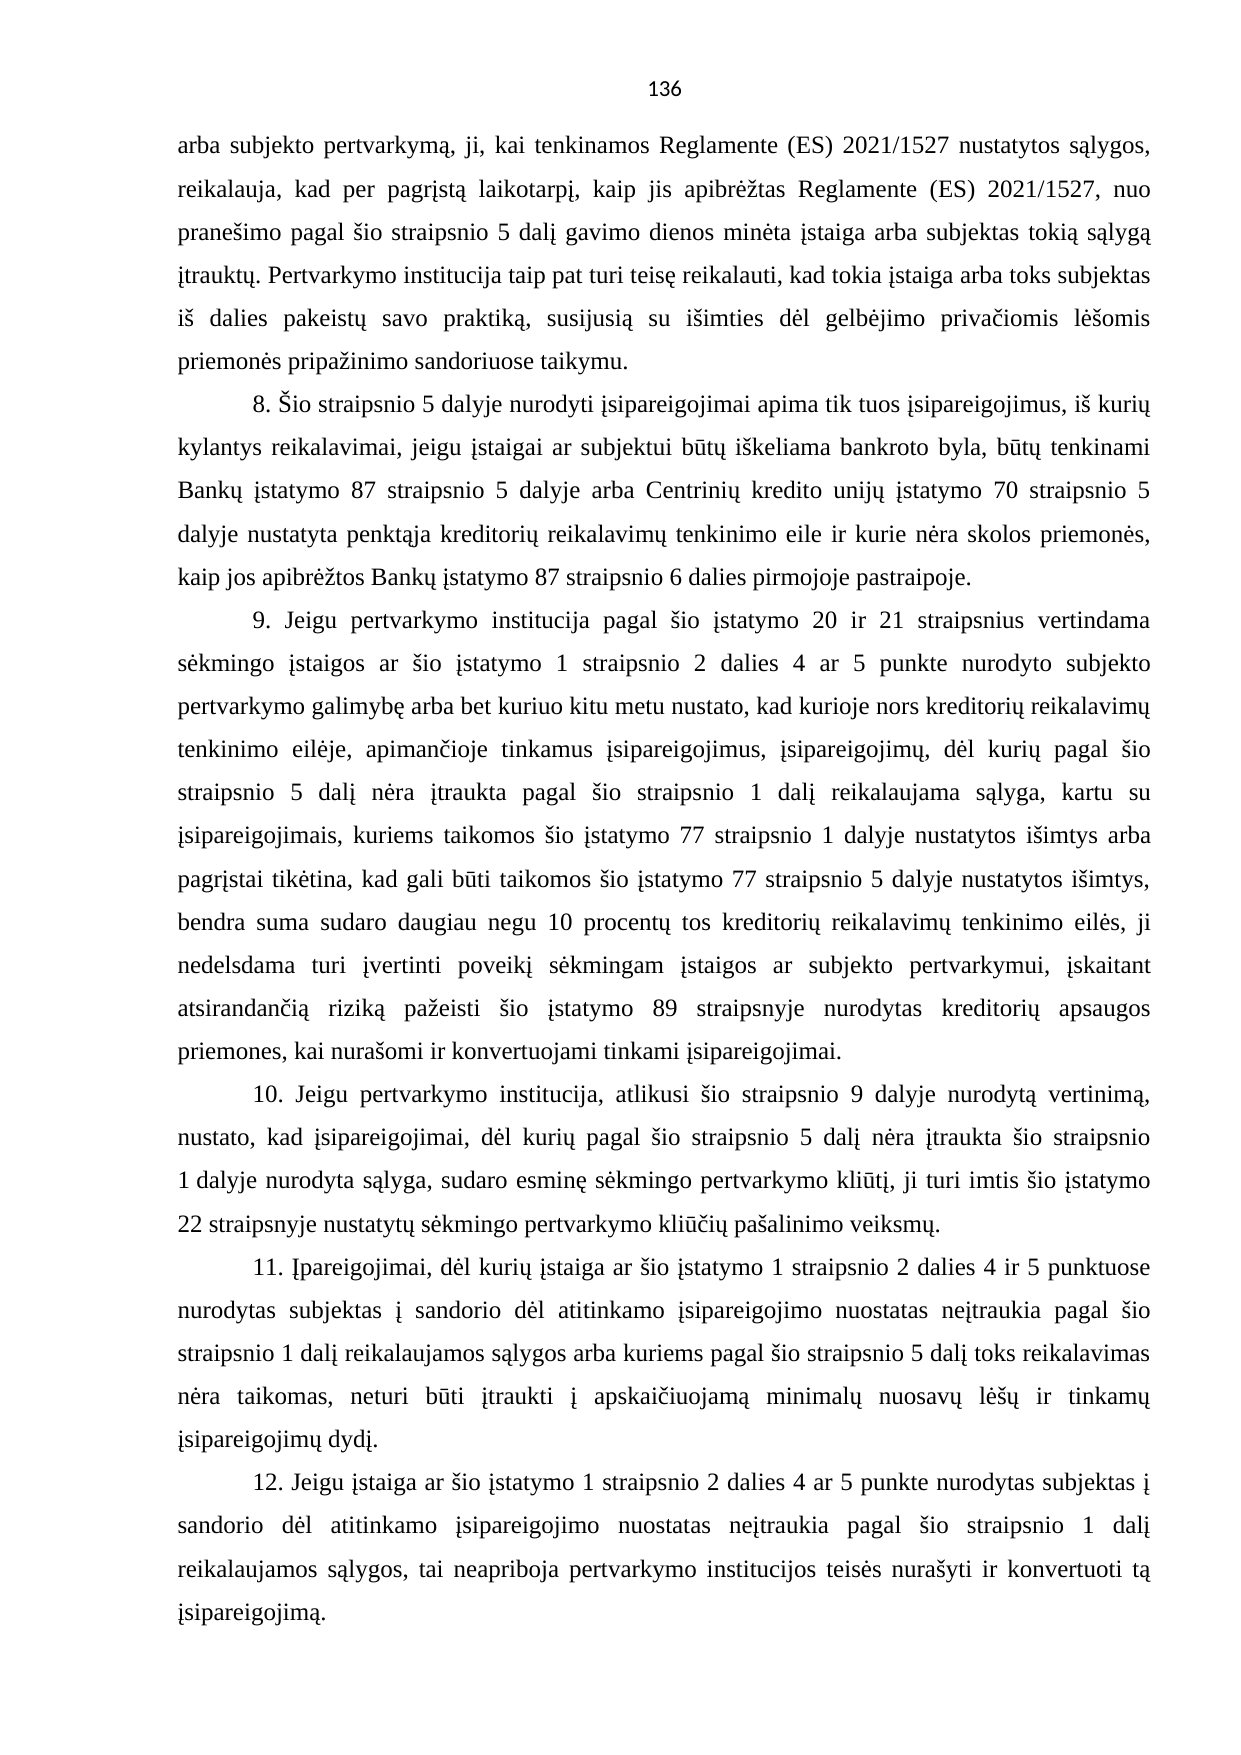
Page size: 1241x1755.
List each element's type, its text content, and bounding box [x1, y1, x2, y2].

text 8. Šio straipsnio 5 dalyje nurodyti įsipareigojimai apima tik tuos įsipareigojimus, iš kurių kylantys reikalavimai, jeigu įstaigai ar subjektui būtų iškeliama bankroto byla, būtų tenkinami Bankų įstatymo 87 straipsnio 5 dalyje arba Centrinių kredito unijų įstatymo 70 straipsnio 5 dalyje nustatyta penktąja kreditorių reikalavimų tenkinimo eile ir kurie nėra skolos priemonės, kaip jos apibrėžtos Bankų įstatymo 87 straipsnio 6 dalies pirmojoje pastraipoje. [177, 389, 1152, 591]
text 9. Jeigu pertvarkymo institucija pagal šio įstatymo 20 ir 21 straipsnius vertindama sėkmingo įstaigos ar šio įstatymo 1 straipsnio 2 dalies 4 ar 5 punkte nurodyto subjekto pertvarkymo galimybę arba bet kuriuo kitu metu nustato, kad kurioje nors kreditorių reikalavimų tenkinimo eilėje, apimančioje tinkamus įsipareigojimus, įsipareigojimų, dėl kurių pagal šio straipsnio 5 dalį nėra įtraukta pagal šio straipsnio 1 dalį reikalaujama sąlyga, kartu su įsipareigojimais, kuriems taikomos šio įstatymo 77 straipsnio 1 dalyje nustatytos išimtys arba pagrįstai tikėtina, kad gali būti taikomos šio įstatymo 77 straipsnio 5 dalyje nustatytos išimtys, bendra suma sudaro daugiau negu 10 procentų tos kreditorių reikalavimų tenkinimo eilės, ji nedelsdama turi įvertinti poveikį sėkmingam įstaigos ar subjekto pertvarkymui, įskaitant atsirandančią riziką pažeisti šio įstatymo 89 straipsnyje nurodytas kreditorių apsaugos priemones, kai nurašomi ir konvertuojami tinkami įsipareigojimai. [177, 605, 1152, 1065]
text 10. Jeigu pertvarkymo institucija, atlikusi šio straipsnio 9 dalyje nurodytą vertinimą, nustato, kad įsipareigojimai, dėl kurių pagal šio straipsnio 5 dalį nėra įtraukta šio straipsnio 1 dalyje nurodyta sąlyga, sudaro esminę sėkmingo pertvarkymo kliūtį, ji turi imtis šio įstatymo 22 straipsnyje nustatytų sėkmingo pertvarkymo kliūčių pašalinimo veiksmų. [177, 1079, 1152, 1237]
text arba subjekto pertvarkymą, ji, kai tenkinamos Reglamente (ES) 2021/1527 nustatytos sąlygos, reikalauja, kad per pagrįstą laikotarpį, kaip jis apibrėžtas Reglamente (ES) 2021/1527, nuo pranešimo pagal šio straipsnio 5 dalį gavimo dienos minėta įstaiga arba subjektas tokią sąlygą įtrauktų. Pertvarkymo institucija taip pat turi teisę reikalauti, kad tokia įstaiga arba toks subjektas iš dalies pakeistų savo praktiką, susijusią su išimties dėl gelbėjimo privačiomis lėšomis priemonės pripažinimo sandoriuose taikymu. [177, 131, 1152, 375]
text 12. Jeigu įstaiga ar šio įstatymo 1 straipsnio 2 dalies 4 ar 5 punkte nurodytas subjektas į sandorio dėl atitinkamo įsipareigojimo nuostatas neįtraukia pagal šio straipsnio 1 dalį reikalaujamos sąlygos, tai neapriboja pertvarkymo institucijos teisės nurašyti ir konvertuoti tą įsipareigojimą. [177, 1467, 1152, 1626]
text 11. Įpareigojimai, dėl kurių įstaiga ar šio įstatymo 1 straipsnio 2 dalies 4 ir 5 punktuose nurodytas subjektas į sandorio dėl atitinkamo įsipareigojimo nuostatas neįtraukia pagal šio straipsnio 1 dalį reikalaujamos sąlygos arba kuriems pagal šio straipsnio 5 dalį toks reikalavimas nėra taikomas, neturi būti įtraukti į apskaičiuojamą minimalų nuosavų lėšų ir tinkamų įsipareigojimų dydį. [177, 1252, 1152, 1453]
